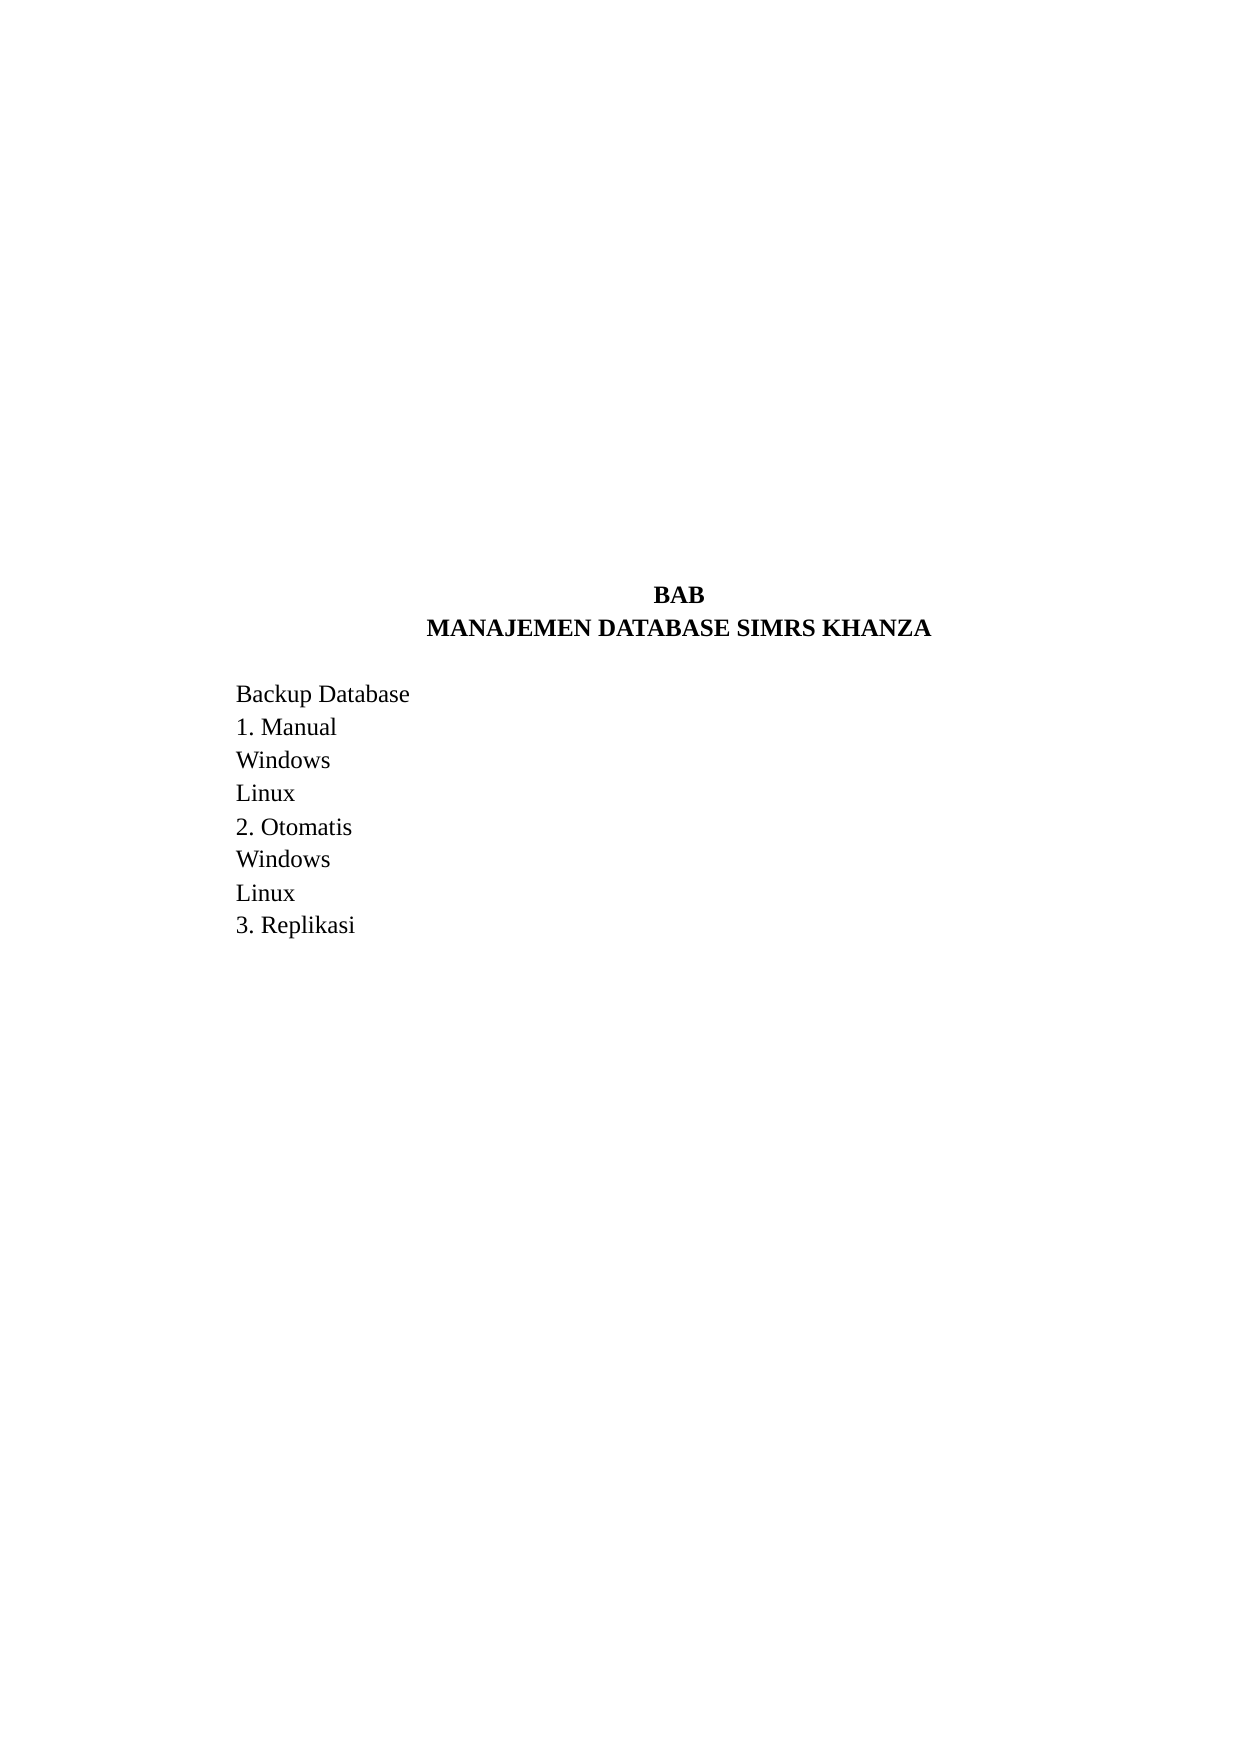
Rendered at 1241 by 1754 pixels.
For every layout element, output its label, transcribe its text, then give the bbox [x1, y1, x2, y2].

text Windows [236, 746, 1122, 774]
text 3. Replikasi [236, 911, 1122, 939]
text 1. Manual [236, 712, 1122, 741]
text Windows [236, 844, 1122, 873]
text Backup Database [236, 679, 1122, 708]
text Linux [236, 878, 1122, 906]
text Linux [236, 778, 1122, 807]
text 2. Otomatis [236, 812, 1122, 840]
text BAB [236, 580, 1122, 609]
text MANAJEMEN DATABASE SIMRS KHANZA [236, 613, 1122, 642]
